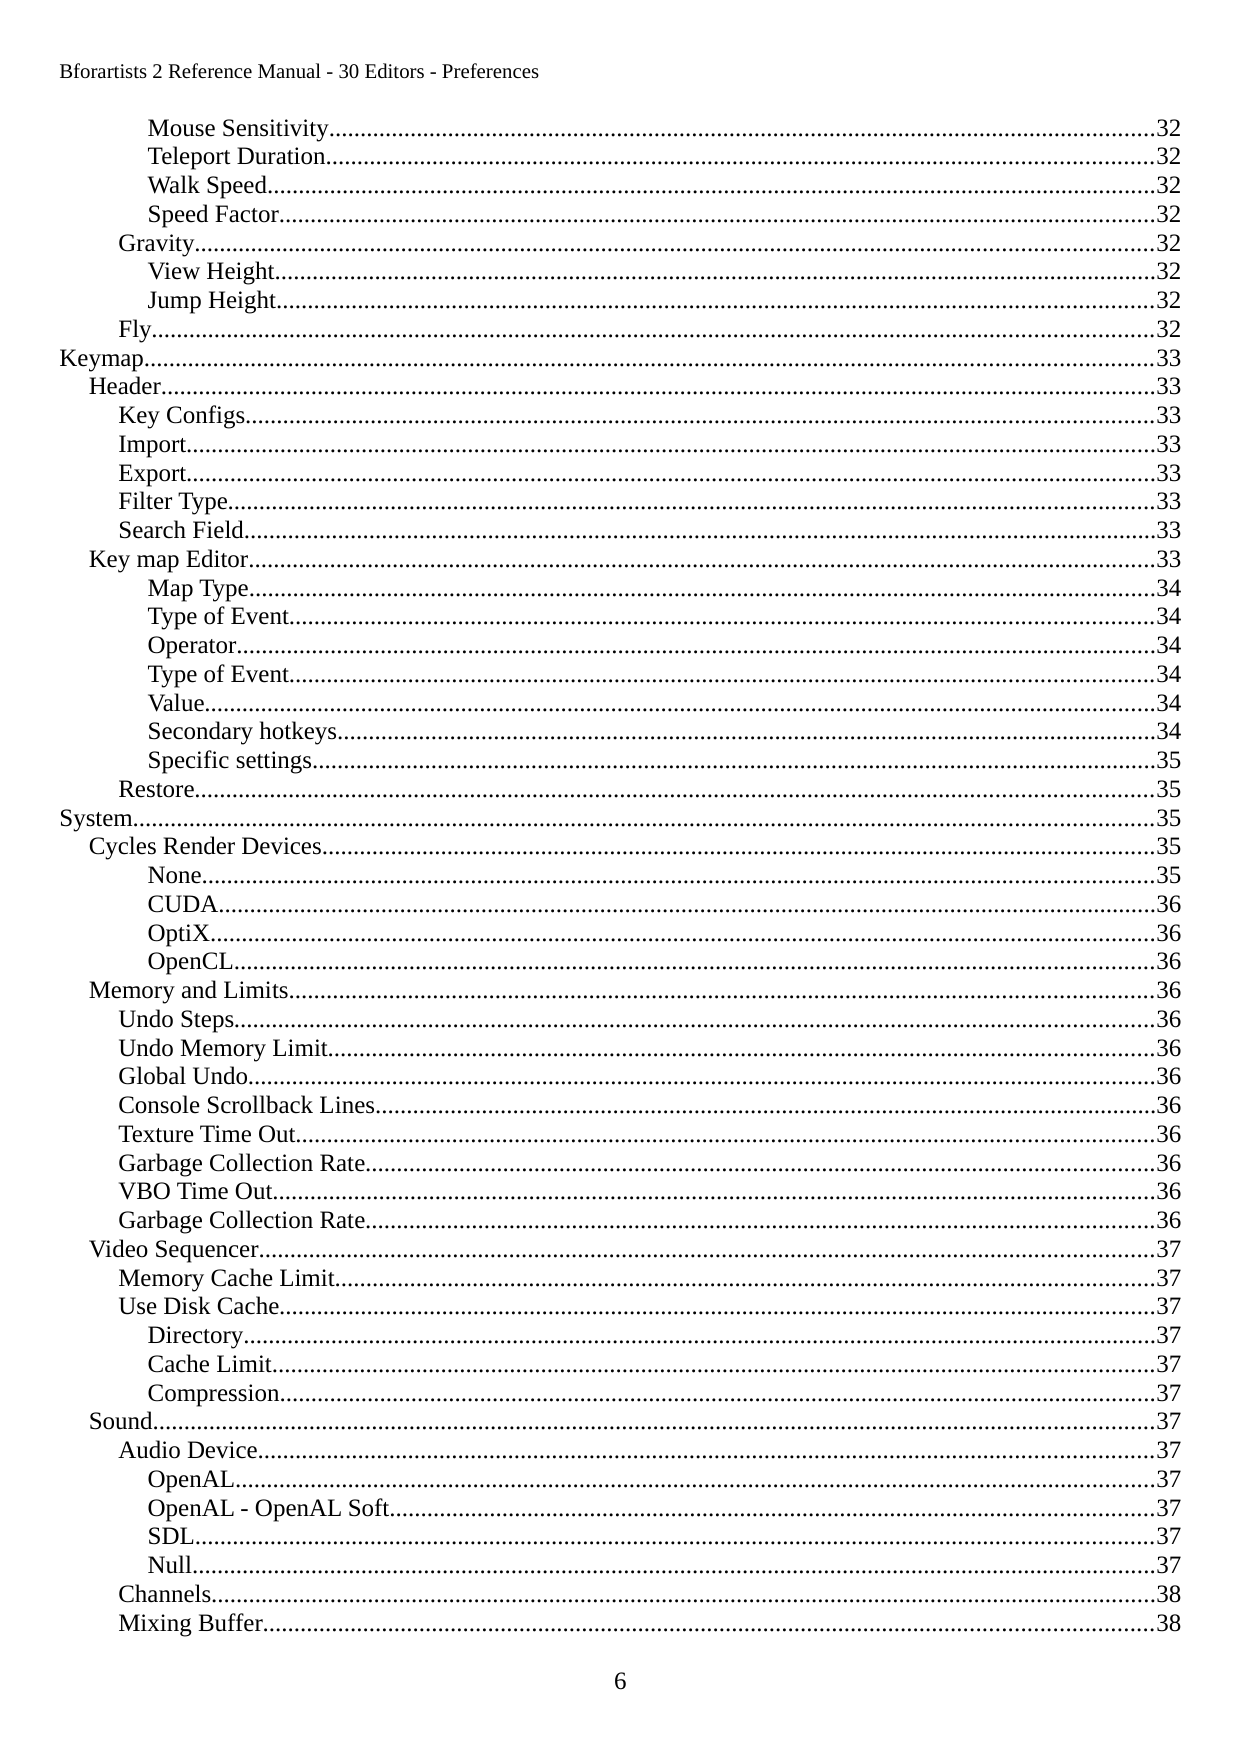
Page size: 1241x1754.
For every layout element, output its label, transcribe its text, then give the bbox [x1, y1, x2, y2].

text Import 33 [118, 429, 1181, 458]
text Type of Event 34 [147, 601, 1181, 630]
text Compression 37 [147, 1378, 1181, 1406]
text Operator 34 [147, 630, 1181, 659]
text Console Scrollback Lines 36 [118, 1090, 1181, 1119]
text Use Disk Cache 37 [118, 1291, 1181, 1320]
text Gravity 32 [118, 228, 1181, 256]
text OpenCL 36 [147, 946, 1181, 975]
text Cycles Render Devices 35 [88, 831, 1181, 860]
text Key Configs 33 [118, 400, 1181, 429]
text Mixing Buffer 38 [118, 1608, 1181, 1636]
text Texture Time Out 36 [118, 1119, 1181, 1148]
text Walk Speed 32 [147, 170, 1181, 199]
text Search Field 33 [118, 515, 1181, 544]
text Fly 32 [118, 314, 1181, 343]
text Jump Height 32 [147, 285, 1181, 314]
text SDL 37 [147, 1521, 1181, 1550]
text Channels 38 [118, 1579, 1181, 1608]
text Restore 35 [118, 774, 1181, 803]
text VBO Time Out 36 [118, 1176, 1181, 1205]
text Teleport Duration 32 [147, 141, 1181, 170]
text Audio Device 37 [118, 1435, 1181, 1464]
text Map Type 34 [147, 573, 1181, 601]
text Filter Type 33 [118, 486, 1181, 515]
text Sound 37 [88, 1406, 1181, 1435]
text CUDA 36 [147, 889, 1181, 918]
text Type of Event 34 [147, 659, 1181, 688]
text Secondary hotkeys 34 [147, 716, 1181, 745]
text Value 34 [147, 688, 1181, 716]
text Video Sequencer 37 [88, 1234, 1181, 1263]
text OpenAL - OpenAL Soft 37 [147, 1493, 1181, 1521]
text Garbage Collection Rate 36 [118, 1148, 1181, 1176]
text Undo Steps 36 [118, 1004, 1181, 1033]
text Memory and Limits 36 [88, 975, 1181, 1004]
text Keymap 33 [59, 343, 1181, 371]
text Garbage Collection Rate 36 [118, 1205, 1181, 1234]
text Cache Limit 37 [147, 1349, 1181, 1378]
text Undo Memory Limit 36 [118, 1033, 1181, 1061]
text Header 33 [88, 371, 1181, 400]
text Mouse Sensitivity 32 [147, 113, 1181, 141]
text System 35 [59, 803, 1181, 831]
text OpenAL 37 [147, 1464, 1181, 1493]
text OptiX 36 [147, 918, 1181, 946]
text Null 37 [147, 1550, 1181, 1579]
text Specific settings 35 [147, 745, 1181, 774]
text View Height 32 [147, 256, 1181, 285]
text Memory Cache Limit 37 [118, 1263, 1181, 1291]
text Export 33 [118, 458, 1181, 486]
text Directory 37 [147, 1320, 1181, 1349]
text None 35 [147, 860, 1181, 889]
text Key map Editor 33 [88, 544, 1181, 573]
text Speed Factor 32 [147, 199, 1181, 228]
text Global Undo 36 [118, 1061, 1181, 1090]
